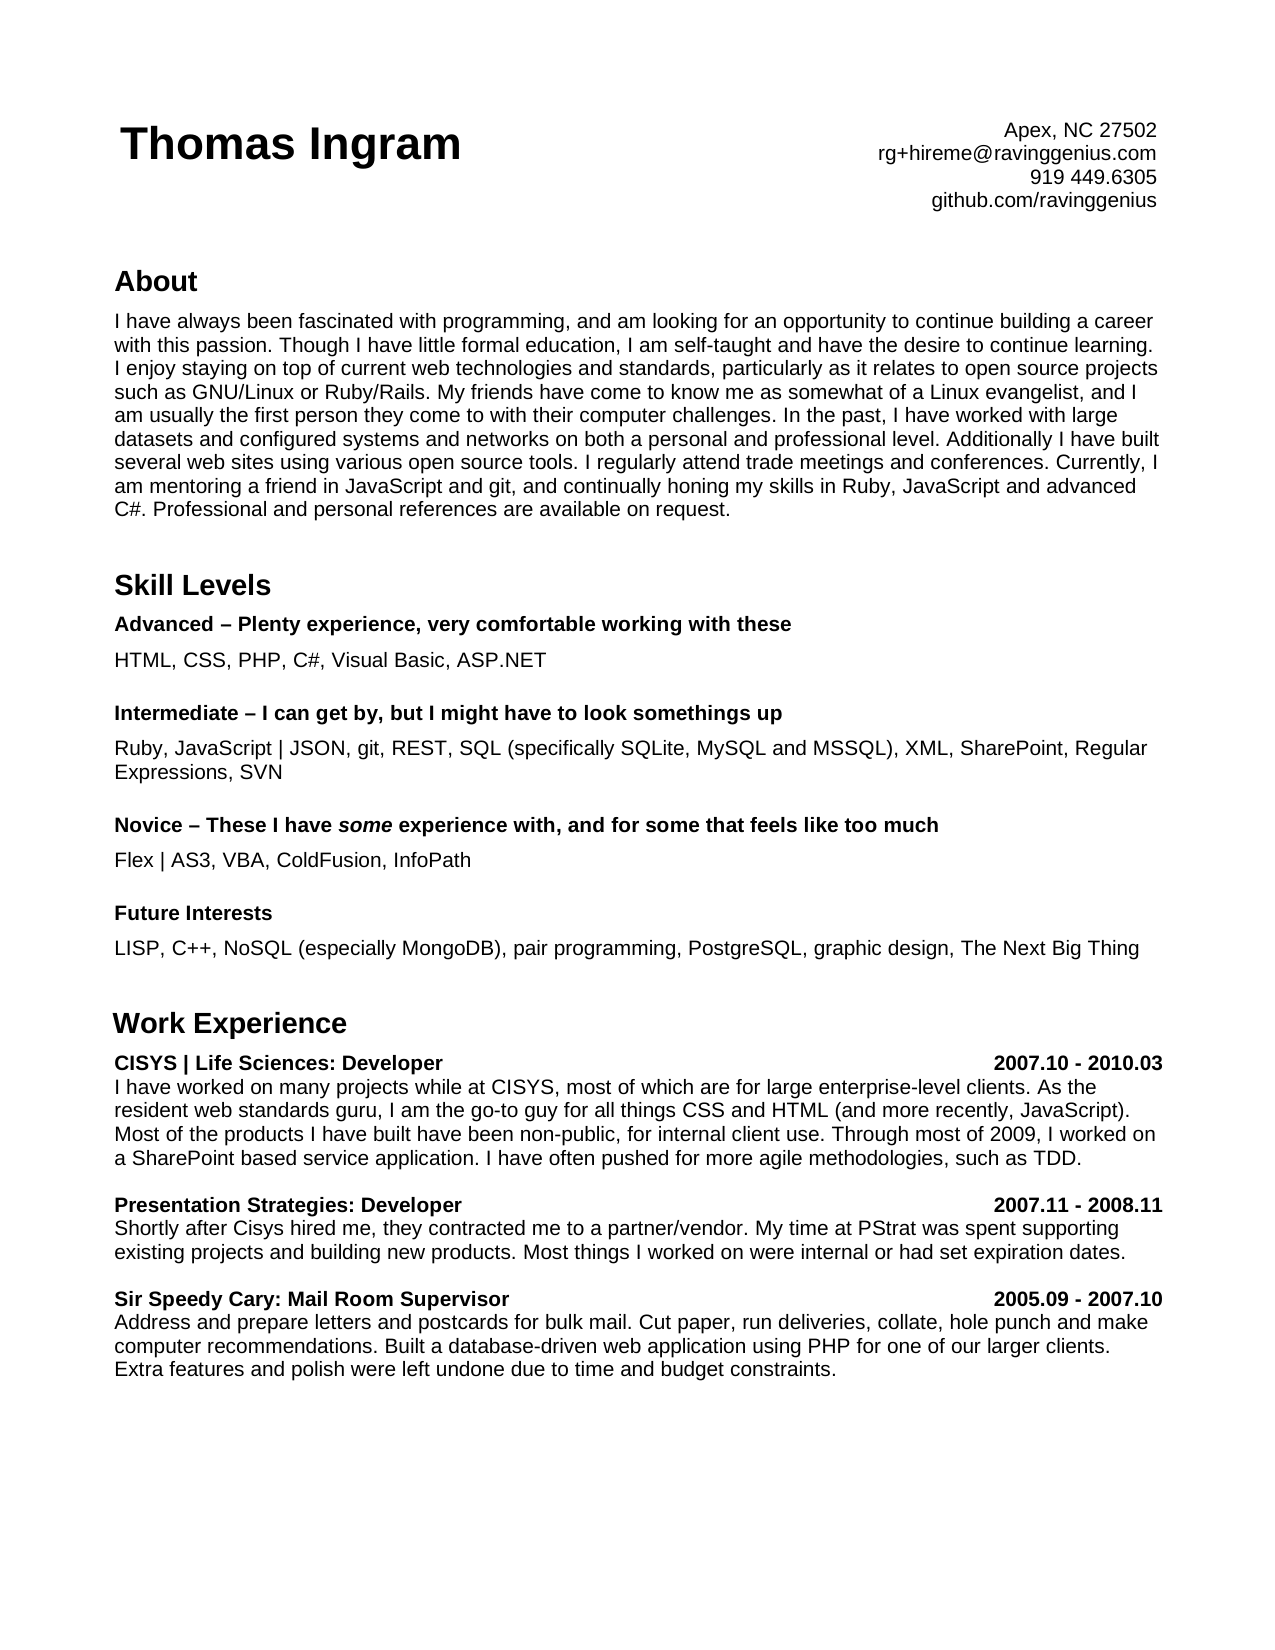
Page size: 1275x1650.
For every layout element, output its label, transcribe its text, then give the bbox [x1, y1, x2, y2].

text Ruby, JavaScript | JSON, git, REST, SQL (specifically SQLite, MySQL and MSSQL), XML, SharePoint, Regular Expressions, SVN [114, 737, 1162, 784]
text Skill Levels [114, 569, 1162, 601]
text LISP, C++, NoSQL (especially MongoDB), pair programming, PostgreSQL, graphic design, The Next Big Thing [114, 937, 1162, 960]
table_cell 2007.11 - 2008.11 [638, 1193, 1162, 1217]
text Advanced – Plenty experience, very comfortable working with these [114, 613, 1162, 636]
table_header Sir Speedy Cary: Mail Room Supervisor [113, 1287, 637, 1311]
table_cell Presentation Strategies: Developer [113, 1193, 637, 1217]
table_header CISYS | Life Sciences: Developer [113, 1052, 637, 1075]
table_cell I have worked on many projects while at CISYS, most of which are for large enterprise-level clients. As the resident web standards guru, I am the go-to guy for all things CSS and HTML (and more recently, JavaScript). Most of the products I have built have been non-public, for internal client use. Through most of 2009, I worked on a SharePoint based service application. I have often pushed for more agile methodologies, such as TDD. [113, 1075, 1162, 1193]
table_header 2005.09 - 2007.10 [638, 1287, 1162, 1311]
table_header Thomas Ingram [113, 113, 637, 218]
text I have always been fascinated with programming, and am looking for an opportunity to continue building a career with this passion. Though I have little formal education, I am self-taught and have the desire to continue learning. I enjoy staying on top of current web technologies and standards, particularly as it relates to open source projects such as GNU/Linux or Ruby/Rails. My friends have come to know me as somewhat of a Linux evangelist, and I am usually the first person they come to with their computer challenges. In the past, I have worked with large datasets and configured systems and networks on both a personal and professional level. Additionally I have built several web sites using various open source tools. I regularly attend trade meetings and conferences. Currently, I am mentoring a friend in JavaScript and git, and continually honing my skills in Ruby, JavaScript and advanced C#. Professional and personal references are available on request. [114, 309, 1162, 521]
text Work Experience [112, 1007, 1162, 1040]
table_header 2007.10 - 2010.03 [638, 1052, 1162, 1075]
text Shortly after Cisys hired me, they contracted me to a partner/vendor. My time at PStrat was spent supporting existing projects and building new products. Most things I worked on were internal or had set expiration dates. [114, 1217, 1162, 1264]
text Future Interests [114, 901, 1162, 925]
table_header Apex, NC 27502 rg+hireme@ravinggenius.com 919 449.6305 github.com/ravinggenius [638, 113, 1162, 218]
text Address and prepare letters and postcards for bulk mail. Cut paper, run deliveries, collate, hole punch and make computer recommendations. Built a database-driven web application using PHP for one of our larger clients. Extra features and polish were left undone due to time and budget constraints. [114, 1311, 1162, 1381]
text HTML, CSS, PHP, C#, Visual Basic, ASP.NET [114, 648, 1162, 672]
text Intermediate – I can get by, but I might have to look somethings up [114, 701, 1162, 725]
text Novice – These I have some experience with, and for some that feels like too much [114, 813, 1162, 837]
text About [114, 265, 1162, 298]
text Flex | AS3, VBA, ColdFusion, InfoPath [114, 848, 1162, 872]
